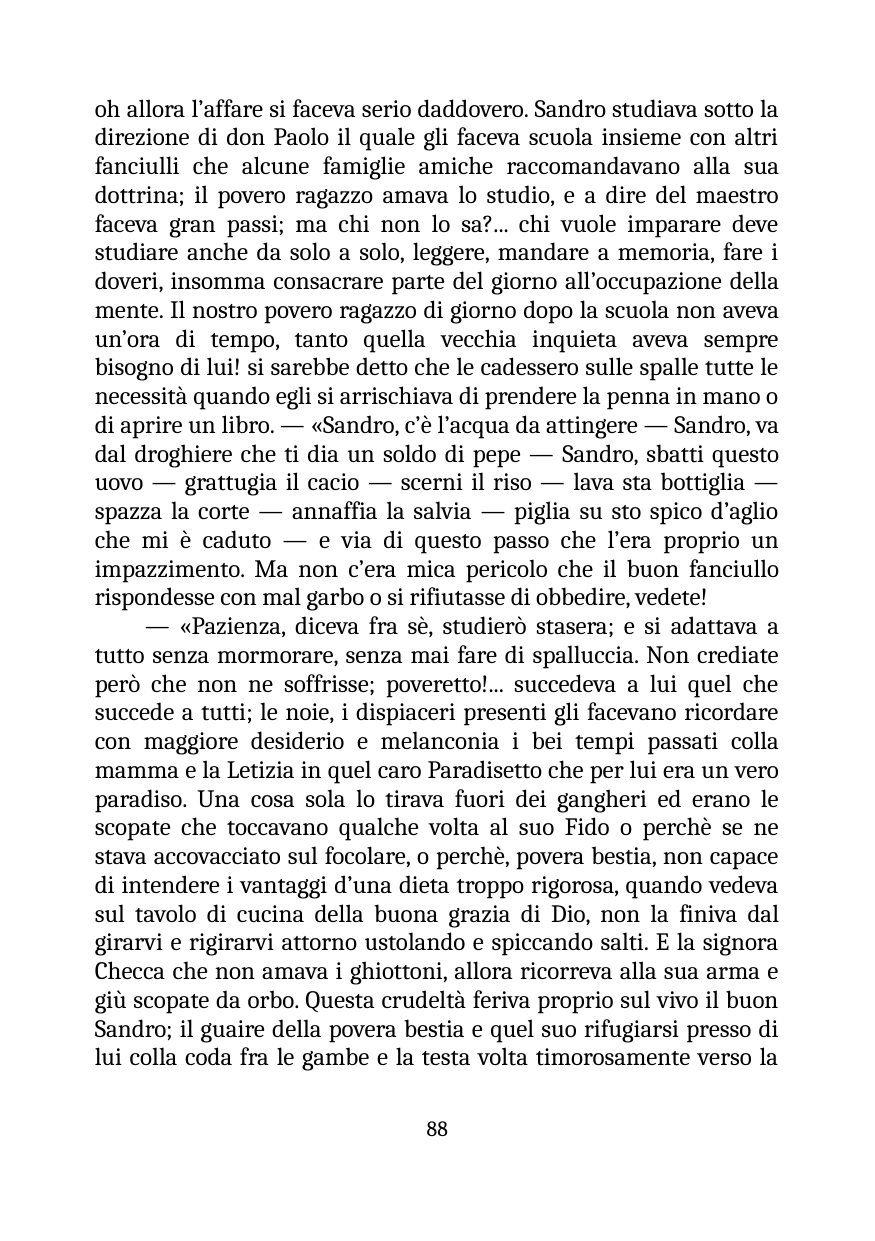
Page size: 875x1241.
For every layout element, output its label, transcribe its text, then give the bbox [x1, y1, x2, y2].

text — «Pazienza, diceva fra sè, studierò stasera; e si adattava a tutto senza mormorare, senza mai fare di spalluccia. Non crediate però che non ne soffrisse; poveretto!... succedeva a lui quel che succede a tutti; le noie, i dispiaceri presenti gli facevano ricordare con maggiore desiderio e melanconia i bei tempi passati colla mamma e la Letizia in quel caro Paradisetto che per lui era un vero paradiso. Una cosa sola lo tirava fuori dei gangheri ed erano le scopate che toccavano qualche volta al suo Fido o perchè se ne stava accovacciato sul focolare, o perchè, povera bestia, non capace di intendere i vantaggi d’una dieta troppo rigorosa, quando vedeva sul tavolo di cucina della buona grazia di Dio, non la finiva dal girarvi e rigirarvi attorno ustolando e spiccando salti. E la signora Checca che non amava i ghiottoni, allora ricorreva alla sua arma e giù scopate da orbo. Questa crudeltà feriva proprio sul vivo il buon Sandro; il guaire della povera bestia e quel suo rifugiarsi presso di lui colla coda fra le gambe e la testa volta timorosamente verso la [94, 612, 779, 1072]
text oh allora l’affare si faceva serio daddovero. Sandro studiava sotto la direzione di don Paolo il quale gli faceva scuola insieme con altri fanciulli che alcune famiglie amiche raccomandavano alla sua dottrina; il povero ragazzo amava lo studio, e a dire del maestro faceva gran passi; ma chi non lo sa?... chi vuole imparare deve studiare anche da solo a solo, leggere, mandare a memoria, fare i doveri, insomma consacrare parte del giorno all’occupazione della mente. Il nostro povero ragazzo di giorno dopo la scuola non aveva un’ora di tempo, tanto quella vecchia inquieta aveva sempre bisogno di lui! si sarebbe detto che le cadessero sulle spalle tutte le necessità quando egli si arrischiava di prendere la penna in mano o di aprire un libro. — «Sandro, c’è l’acqua da attingere — Sandro, va dal droghiere che ti dia un soldo di pepe — Sandro, sbatti questo uovo — grattugia il cacio — scerni il riso — lava sta bottiglia — spazza la corte — annaffia la salvia — piglia su sto spico d’aglio che mi è caduto — e via di questo passo che l’era proprio un impazzimento. Ma non c’era mica pericolo che il buon fanciullo rispondesse con mal garbo o si rifiutasse di obbedire, vedete! [94, 94, 779, 612]
